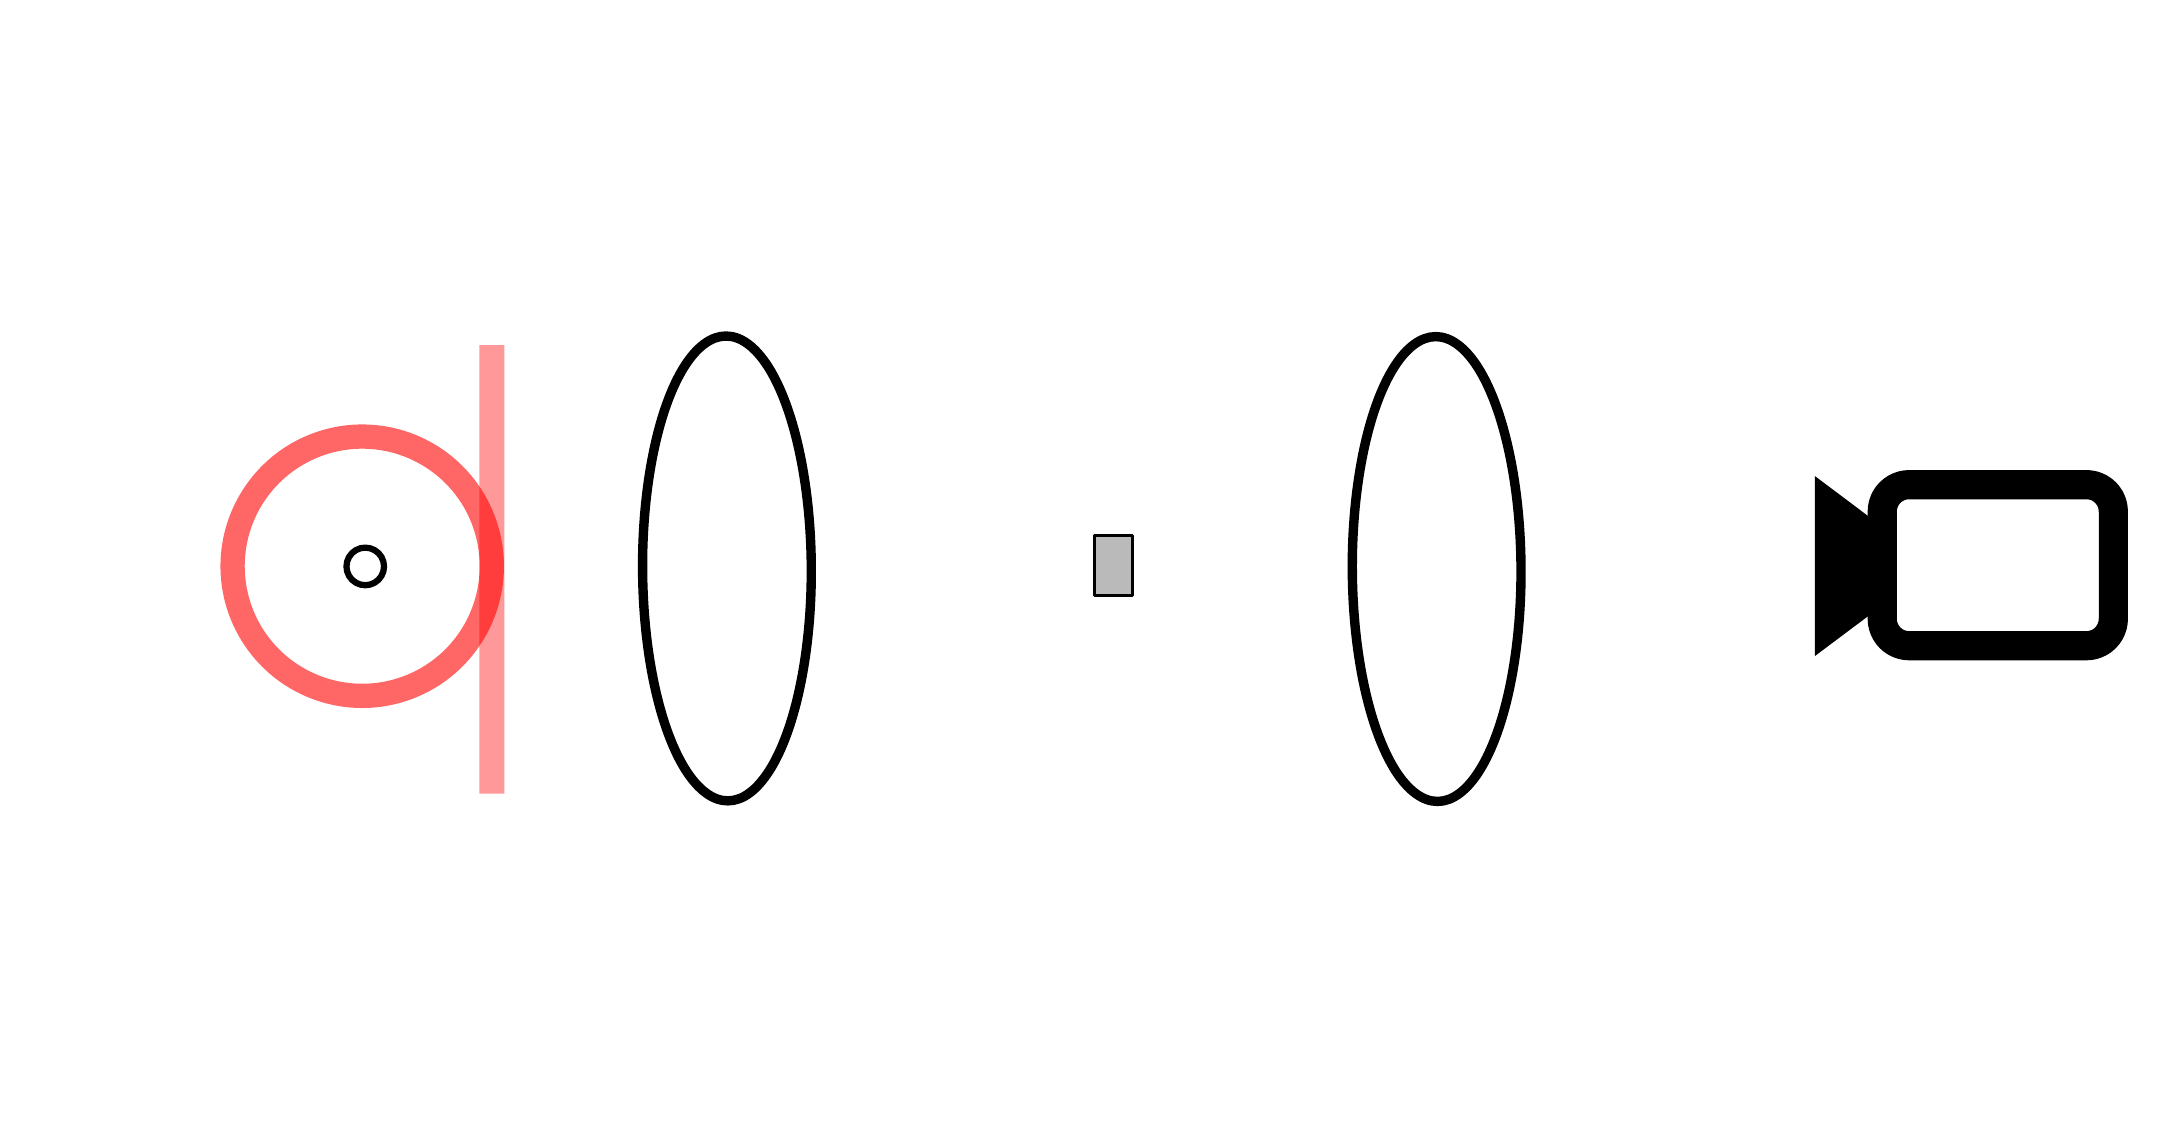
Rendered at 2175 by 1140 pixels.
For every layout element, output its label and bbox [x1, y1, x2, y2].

text_box [1352, 336, 1522, 802]
text_box [220, 424, 504, 709]
text_box [1882, 484, 2114, 646]
text_box [1814, 476, 1875, 657]
text_box [642, 336, 812, 801]
text_box [1094, 535, 1133, 596]
